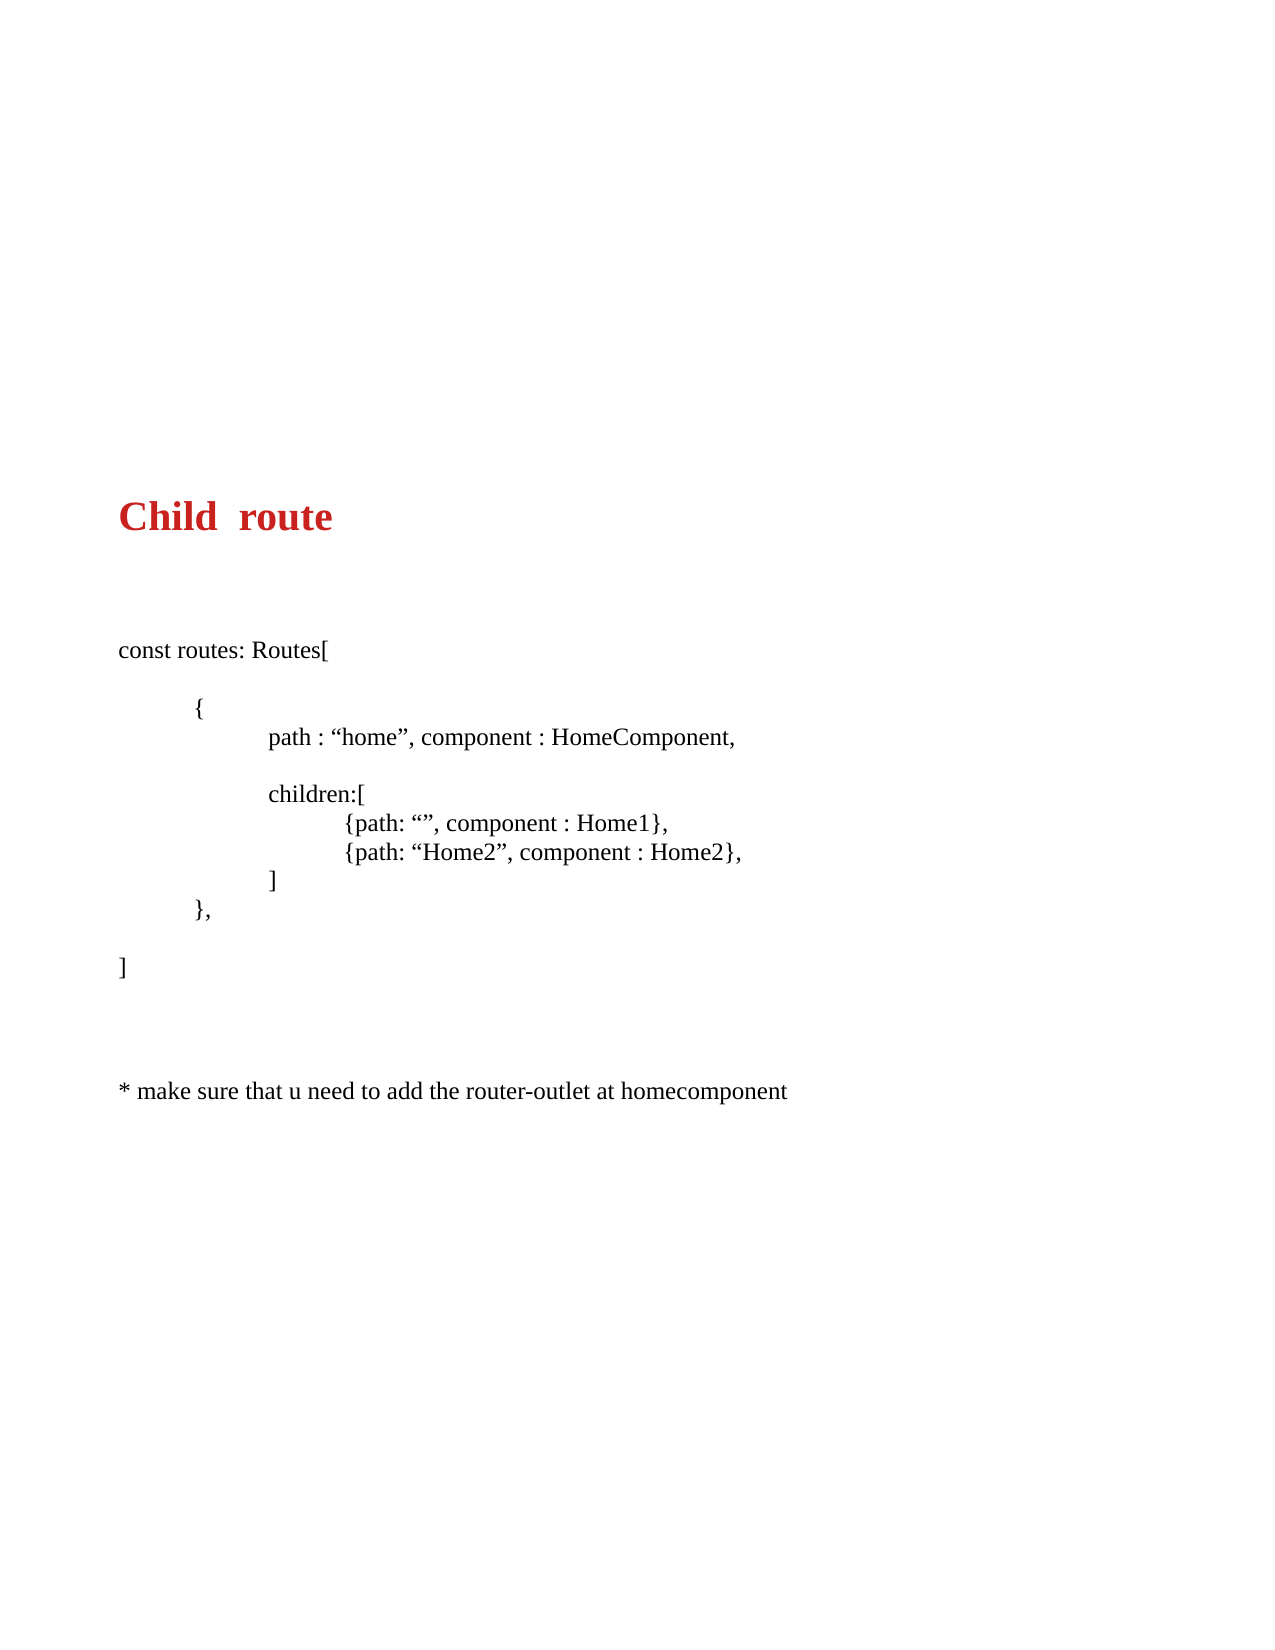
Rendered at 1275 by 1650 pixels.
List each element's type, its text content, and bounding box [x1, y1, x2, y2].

text { [118, 693, 1157, 722]
text children:[ [118, 779, 1157, 808]
text ] [118, 952, 1157, 981]
text * make sure that u need to add the router-outlet at homecomponent [118, 1076, 1157, 1105]
text Child route [118, 492, 1157, 540]
text {path: “Home2”, component : Home2}, [118, 837, 1157, 866]
text const routes: Routes[ [118, 636, 1157, 664]
text ] }, [118, 866, 1157, 923]
text path : “home”, component : HomeComponent, [118, 722, 1157, 751]
text {path: “”, component : Home1}, [118, 808, 1157, 837]
